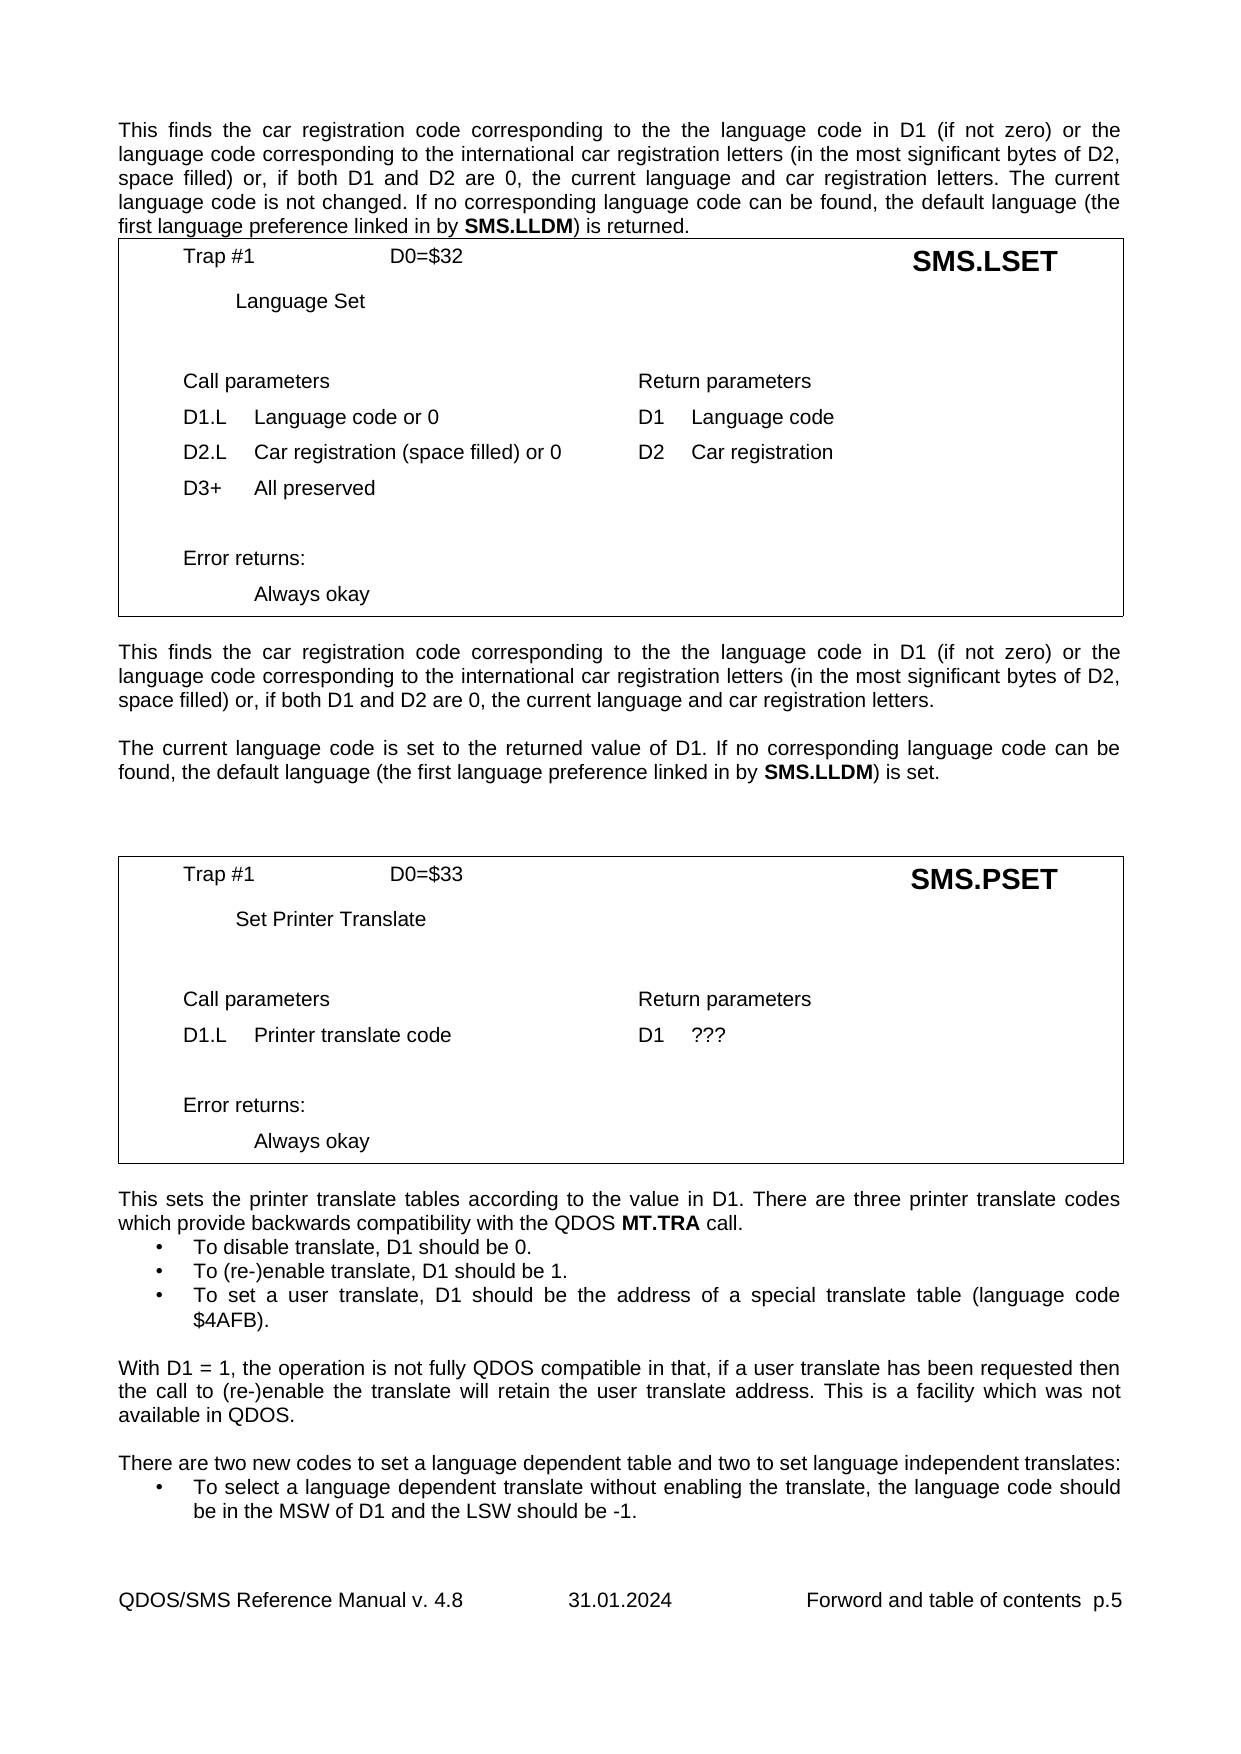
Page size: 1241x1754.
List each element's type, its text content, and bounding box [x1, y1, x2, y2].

table_cell [119, 505, 177, 541]
table_cell Always okay [248, 576, 670, 616]
table_cell [1064, 323, 1123, 363]
table_cell Language code [685, 399, 1063, 434]
table_cell ??? [685, 1017, 1063, 1052]
table_header [1064, 857, 1123, 901]
table_cell [1064, 1052, 1123, 1088]
list To set a user translate, D1 should be the address of a special translate table (language code $4AFB). [156, 1283, 1122, 1331]
table_cell Language Set [230, 283, 632, 323]
table_cell D2.L [177, 434, 248, 470]
table_cell [632, 901, 1063, 941]
table_cell [119, 1017, 177, 1052]
table_header SMS.LSET [632, 239, 1063, 283]
table_cell [248, 1052, 632, 1088]
table_cell [177, 941, 632, 981]
table_cell Car registration [685, 434, 1063, 470]
table_cell [1064, 1017, 1123, 1052]
table_cell Error returns: [177, 541, 1063, 576]
table_cell [685, 1052, 1063, 1088]
table_cell [177, 1123, 248, 1163]
table_cell [1064, 470, 1123, 505]
table_cell [119, 364, 177, 399]
table_cell [119, 434, 177, 470]
table_cell Return parameters [632, 981, 1063, 1017]
table_cell [1064, 901, 1123, 941]
table_cell [119, 1123, 177, 1163]
table_cell [1064, 434, 1123, 470]
table_header D0=$33 [384, 857, 632, 901]
table_cell Return parameters [632, 364, 1063, 399]
table_header Trap #1 [177, 239, 384, 283]
table_cell Error returns: [177, 1088, 1063, 1123]
table_header Trap #1 [177, 857, 384, 901]
table_cell [119, 1052, 177, 1088]
table_cell D1.L [177, 399, 248, 434]
table_header [1064, 239, 1123, 283]
table_cell [1064, 941, 1123, 981]
table_cell [632, 941, 1063, 981]
table_cell [1064, 981, 1123, 1017]
table_cell [632, 283, 1063, 323]
table_cell Set Printer Translate [230, 901, 632, 941]
text With D1 = 1, the operation is not fully QDOS compatible in that, if a user translate has been requested then the call to (re-)enable the translate will retain the user translate address. This is a facility which was not available in QDOS. [118, 1355, 1122, 1427]
table_cell [632, 470, 685, 505]
table_cell [119, 283, 177, 323]
table_header D0=$32 [384, 239, 632, 283]
table_cell [177, 576, 248, 616]
table_cell [685, 470, 1063, 505]
table_cell D3+ [177, 470, 248, 505]
table_header SMS.PSET [632, 857, 1063, 901]
table_cell [177, 505, 248, 541]
list To disable translate, D1 should be 0. [156, 1235, 1122, 1259]
table_cell [1064, 1088, 1123, 1123]
list To select a language dependent translate without enabling the translate, the language code should be in the MSW of D1 and the LSW should be -1. [156, 1475, 1122, 1523]
table_cell [670, 1123, 1063, 1163]
table_cell [632, 505, 685, 541]
table_cell [119, 941, 177, 981]
table_cell [119, 901, 177, 941]
table_cell Car registration (space filled) or 0 [248, 434, 632, 470]
table_header [119, 857, 177, 901]
table_cell [119, 470, 177, 505]
text This finds the car registration code corresponding to the the language code in D1 (if not zero) or the language code corresponding to the international car registration letters (in the most significant bytes of D2, space filled) or, if both D1 and D2 are 0, the current language and car registration letters. [118, 640, 1122, 712]
table_cell D1 [632, 399, 685, 434]
table_cell [632, 1052, 685, 1088]
table_cell Language code or 0 [248, 399, 632, 434]
table_cell D1.L [177, 1017, 248, 1052]
table_cell [119, 541, 177, 576]
table_cell D2 [632, 434, 685, 470]
table_cell [670, 576, 1063, 616]
table_cell [177, 1052, 248, 1088]
table_cell Always okay [248, 1123, 670, 1163]
text This sets the printer translate tables according to the value in D1. There are three printer translate codes which provide backwards compatibility with the QDOS MT.TRA call. [118, 1187, 1122, 1235]
table_cell [1064, 399, 1123, 434]
table_cell [177, 901, 230, 941]
table_cell [119, 323, 177, 363]
table_cell [119, 399, 177, 434]
table_cell [685, 505, 1063, 541]
table_cell [119, 981, 177, 1017]
text There are two new codes to set a language dependent table and two to set language independent translates: [118, 1451, 1122, 1475]
table_cell [1064, 541, 1123, 576]
table_cell [1064, 505, 1123, 541]
table_cell Call parameters [177, 981, 632, 1017]
table_cell [177, 323, 632, 363]
table_cell Call parameters [177, 364, 632, 399]
table_cell [119, 1088, 177, 1123]
list To (re-)enable translate, D1 should be 1. [156, 1259, 1122, 1283]
table_cell All preserved [248, 470, 632, 505]
table_cell [1064, 283, 1123, 323]
table_cell D1 [632, 1017, 685, 1052]
text This finds the car registration code corresponding to the the language code in D1 (if not zero) or the language code corresponding to the international car registration letters (in the most significant bytes of D2, space filled) or, if both D1 and D2 are 0, the current language and car registration letters. The current language code is not changed. If no corresponding language code can be found, the default language (the first language preference linked in by SMS.LLDM) is returned. [118, 118, 1122, 238]
table_cell [1064, 1123, 1123, 1163]
table_header [119, 239, 177, 283]
table_cell Printer translate code [248, 1017, 632, 1052]
table_cell [119, 576, 177, 616]
table_cell [632, 323, 1063, 363]
table_cell [1064, 364, 1123, 399]
text The current language code is set to the returned value of D1. If no corresponding language code can be found, the default language (the first language preference linked in by SMS.LLDM) is set. [118, 736, 1122, 784]
table_cell [248, 505, 632, 541]
table_cell [177, 283, 230, 323]
table_cell [1064, 576, 1123, 616]
